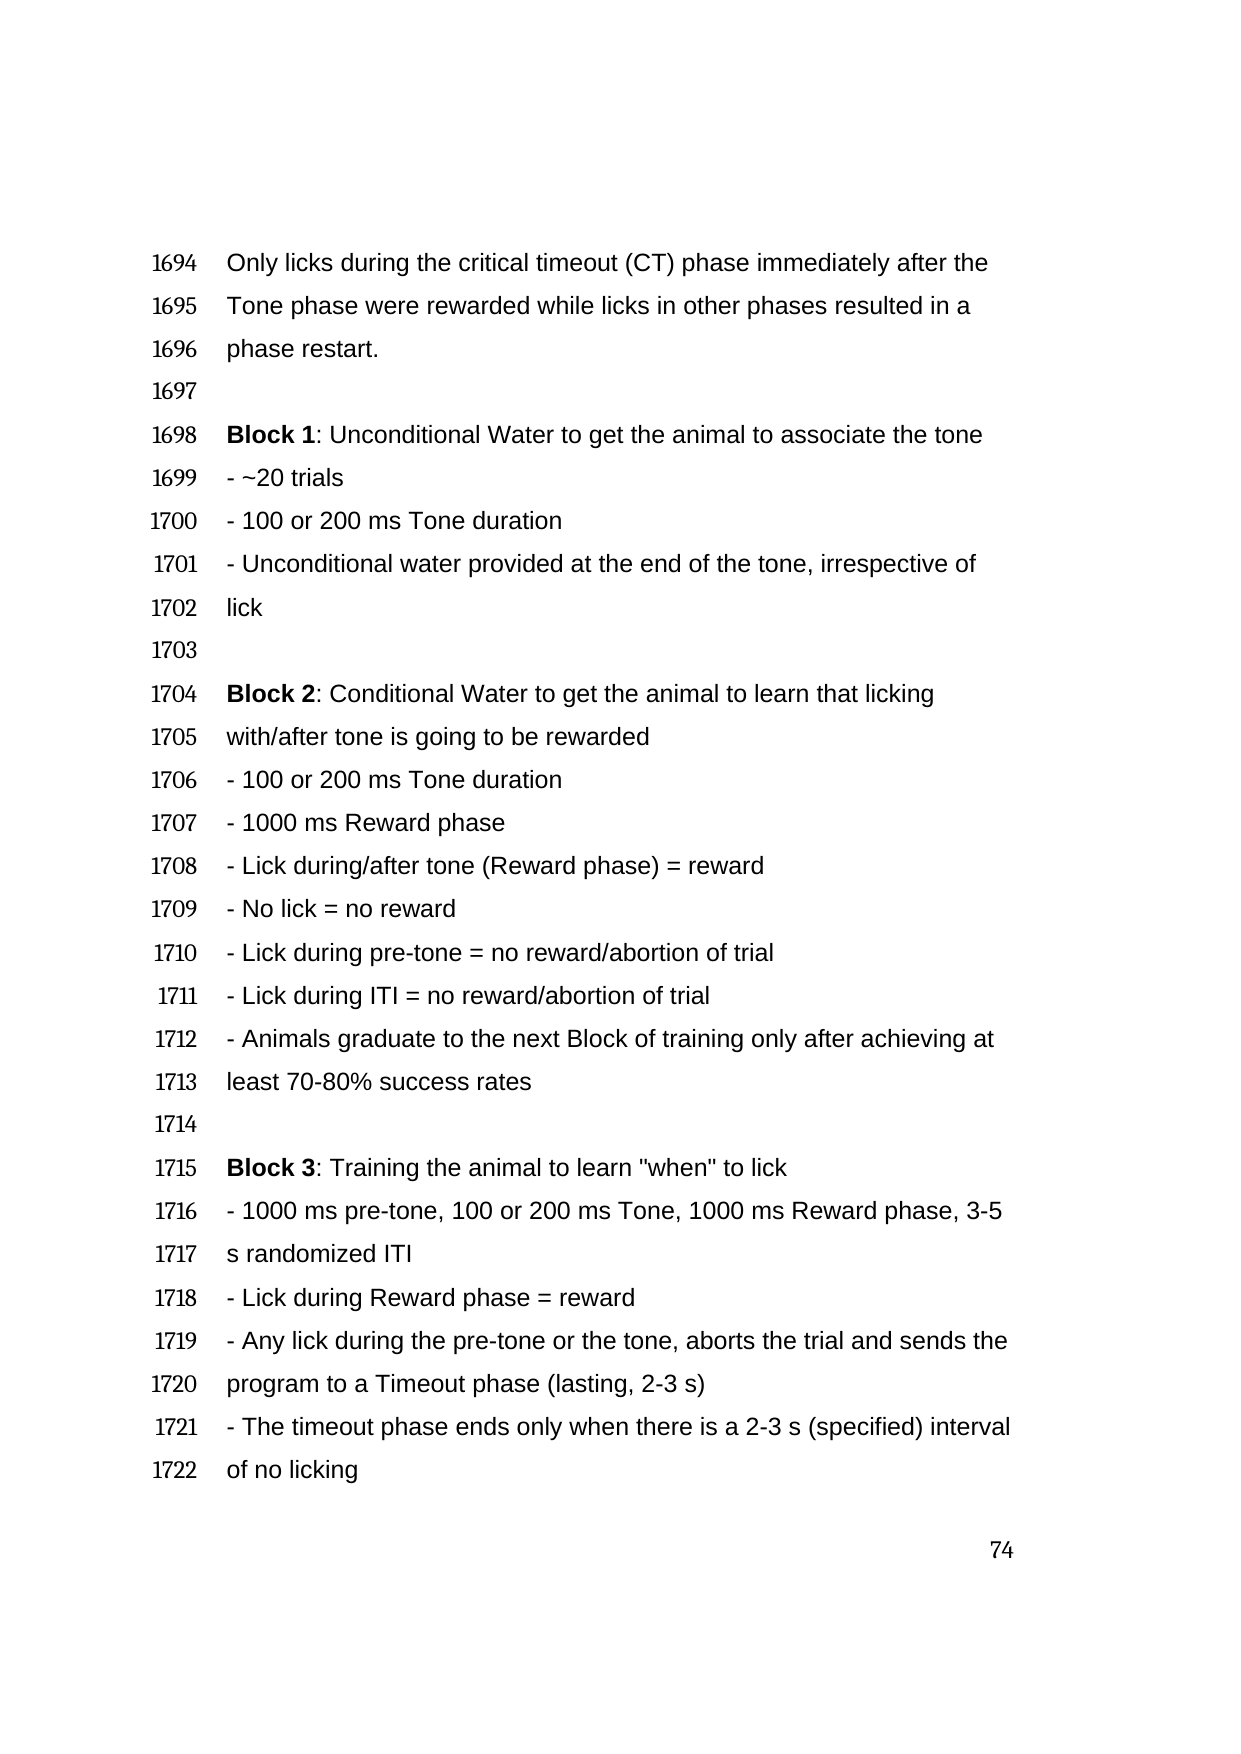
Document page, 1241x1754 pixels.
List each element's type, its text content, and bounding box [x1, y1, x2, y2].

text - Any lick during the pre-tone or the tone, aborts the trial and sends the program to a Timeout phase (lasting, 2-3 s) [226, 1326, 1014, 1398]
text Block 3: Training the animal to learn "when" to lick [226, 1153, 1014, 1182]
text - 100 or 200 ms Tone duration [226, 506, 1014, 535]
text - No lick = no reward [226, 894, 1014, 923]
text - Animals graduate to the next Block of training only after achieving at least 70-80% success rates [226, 1024, 1014, 1096]
text Block 1: Unconditional Water to get the animal to associate the tone [226, 420, 1014, 449]
text - Lick during Reward phase = reward [226, 1283, 1014, 1311]
text Only licks during the critical timeout (CT) phase immediately after the Tone phase were rewarded while licks in other phases resulted in a phase restart. [226, 248, 1014, 363]
text - 1000 ms pre-tone, 100 or 200 ms Tone, 1000 ms Reward phase, 3-5 s randomized ITI [226, 1196, 1014, 1268]
text - Lick during pre-tone = no reward/abortion of trial [226, 938, 1014, 966]
text - Lick during/after tone (Reward phase) = reward [226, 851, 1014, 880]
text Block 2: Conditional Water to get the animal to learn that licking with/after tone is going to be rewarded [226, 679, 1014, 751]
text - Unconditional water provided at the end of the tone, irrespective of lick [226, 549, 1014, 621]
text - ~20 trials [226, 463, 1014, 492]
text - The timeout phase ends only when there is a 2-3 s (specified) interval of no licking [226, 1412, 1014, 1484]
text - 100 or 200 ms Tone duration [226, 765, 1014, 794]
text - Lick during ITI = no reward/abortion of trial [226, 981, 1014, 1009]
text - 1000 ms Reward phase [226, 808, 1014, 837]
